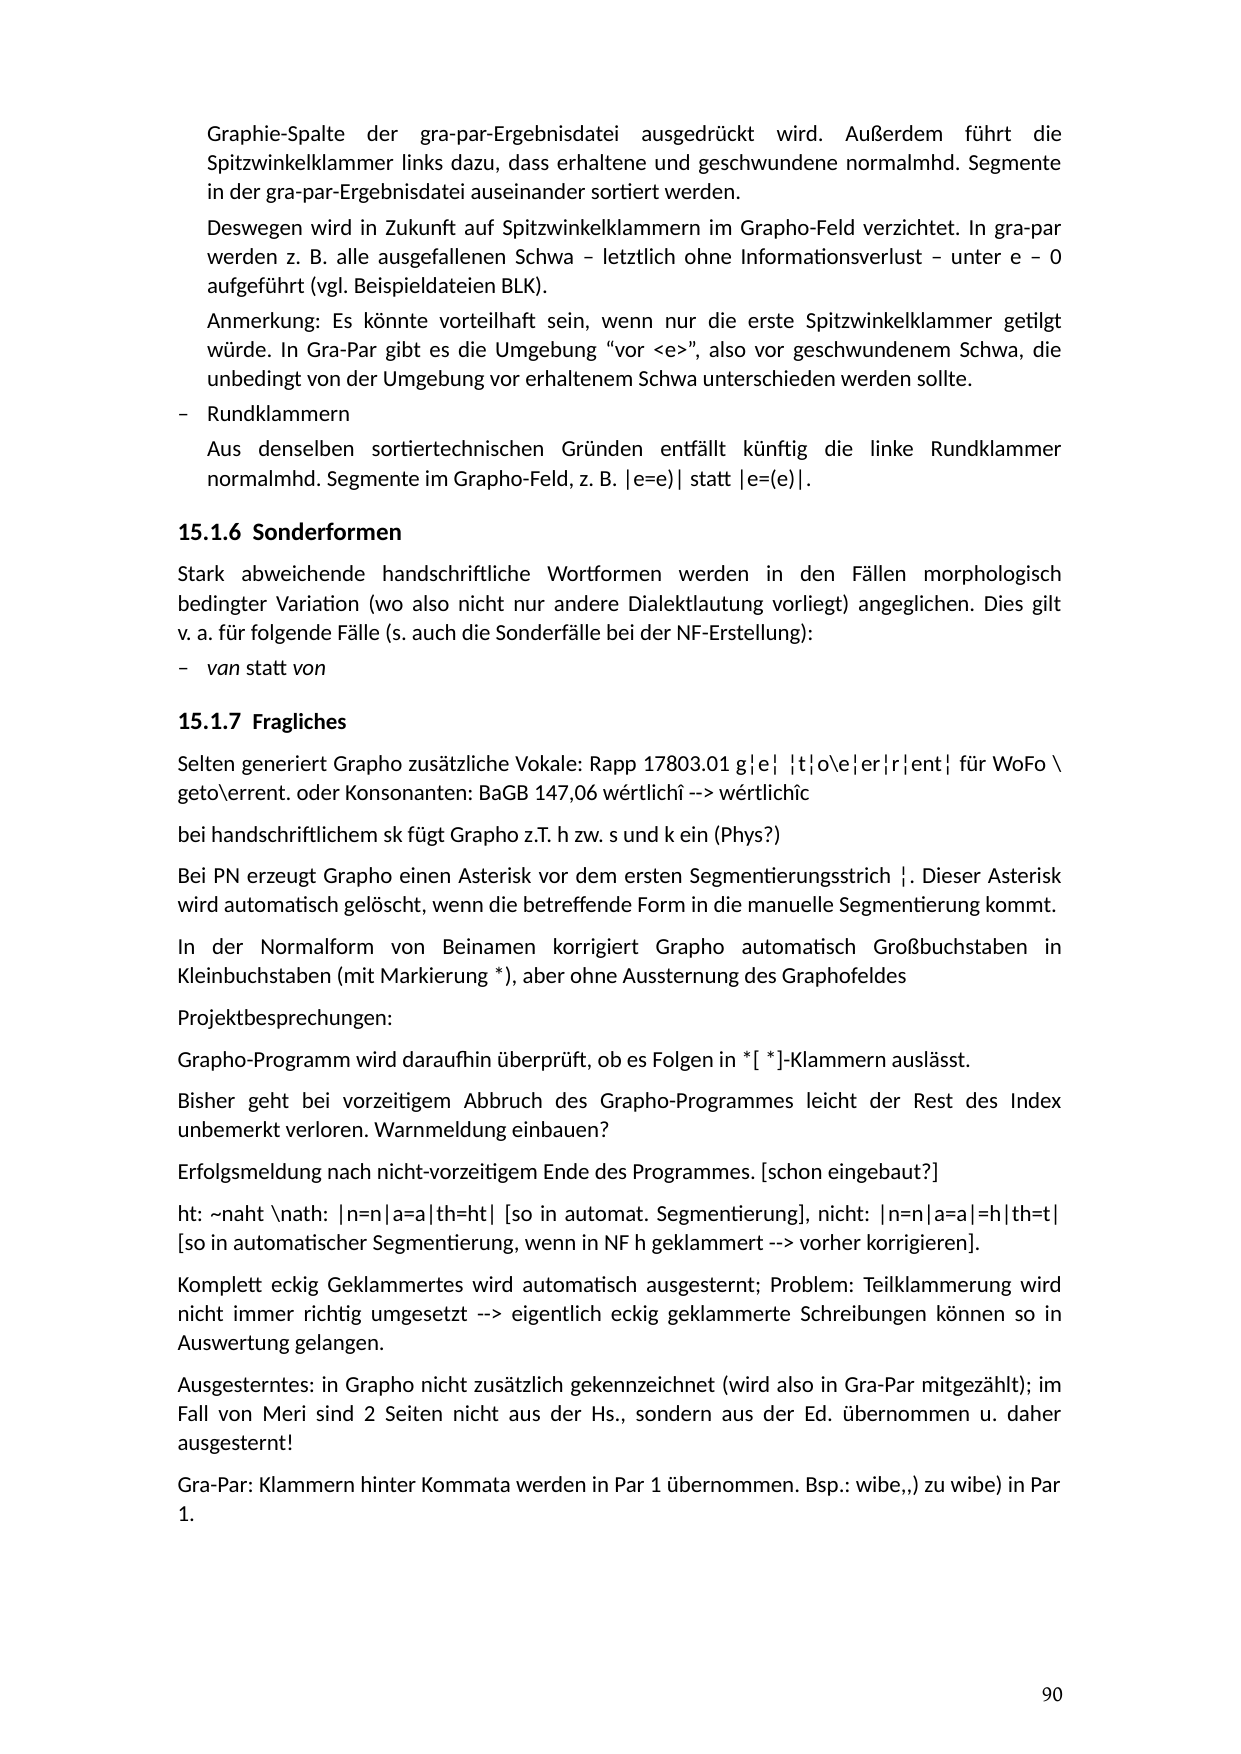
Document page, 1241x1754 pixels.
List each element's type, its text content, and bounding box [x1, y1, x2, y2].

text Grapho-Programm wird daraufhin überprüft, ob es Folgen in *[ *]-Klammern auslässt. [177, 1044, 1063, 1073]
text In der Normalform von Beinamen korrigiert Grapho automatisch Großbuchstaben in Kleinbuchstaben (mit Markierung *), aber ohne Aussternung des Graphofeldes [177, 931, 1063, 989]
text Bisher geht bei vorzeitigem Abbruch des Grapho-Programmes leicht der Rest des Index unbemerkt verloren. Warnmeldung einbauen? [177, 1085, 1063, 1144]
text Bei PN erzeugt Grapho einen Asterisk vor dem ersten Segmentierungsstrich ¦. Dieser Asterisk wird automatisch gelöscht, wenn die betreffende Form in die manuelle Segmentierung kommt. [177, 860, 1063, 919]
text Aus denselben sortiertechnischen Gründen entfällt künftig die linke Rundklammer normalmhd. Segmente im Grapho-Feld, z. B. |e=e)| statt |e=(e)|. [207, 433, 1063, 492]
text Projektbesprechungen: [177, 1002, 1063, 1031]
text – van statt von [177, 652, 1063, 681]
text Graphie-Spalte der gra-par-Ergebnisdatei ausgedrückt wird. Außerdem führt die Spitzwinkelklammer links dazu, dass erhaltene und geschwundene normalmhd. Segmente in der gra-par-Ergebnisdatei auseinander sortiert werden. [207, 118, 1063, 206]
text Anmerkung: Es könnte vorteilhaft sein, wenn nur die erste Spitzwinkelklammer getilgt würde. In Gra-Par gibt es die Umgebung “vor <e>”, also vor geschwundenem Schwa, die unbedingt von der Umgebung vor erhaltenem Schwa unterschieden werden sollte. [207, 305, 1063, 392]
text Stark abweichende handschriftliche Wortformen werden in den Fällen morphologisch bedingter Variation (wo also nicht nur andere Dialektlautung vorliegt) angeglichen. Dies gilt v. a. für folgende Fälle (s. auch die Sonderfälle bei der NF-Erstellung): [177, 558, 1063, 646]
text Komplett eckig Geklammertes wird automatisch ausgesternt; Problem: Teilklammerung wird nicht immer richtig umgesetzt --> eigentlich eckig geklammerte Schreibungen können so in Auswertung gelangen. [177, 1269, 1063, 1356]
text bei handschriftlichem sk fügt Grapho z.T. h zw. s und k ein (Phys?) [177, 819, 1063, 848]
text – Rundklammern [177, 398, 1063, 428]
text Deswegen wird in Zukunft auf Spitzwinkelklammern im Grapho-Feld verzichtet. In gra-par werden z. B. alle ausgefallenen Schwa – letztlich ohne Informationsverlust – unter e – 0 aufgeführt (vgl. Beispieldateien BLK). [207, 212, 1063, 299]
subtitle Sonderformen [177, 517, 1063, 546]
text Gra-Par: Klammern hinter Kommata werden in Par 1 übernommen. Bsp.: wibe,,) zu wibe) in Par 1. [177, 1469, 1063, 1527]
text Ausgesterntes: in Grapho nicht zusätzlich gekennzeichnet (wird also in Gra-Par mitgezählt); im Fall von Meri sind 2 Seiten nicht aus der Hs., sondern aus der Ed. übernommen u. daher ausgesternt! [177, 1369, 1063, 1456]
text Erfolgsmeldung nach nicht-vorzeitigem Ende des Programmes. [schon eingebaut?] [177, 1156, 1063, 1185]
text ht: ~naht \nath: |n=n|a=a|th=ht| [so in automat. Segmentierung], nicht: |n=n|a=a|=h|th=t| [so in automatischer Segmentierung, wenn in NF h geklammert --> vorher korrigieren]. [177, 1198, 1063, 1256]
text Selten generiert Grapho zusätzliche Vokale: Rapp 17803.01 g¦e¦ ¦t¦o\e¦er¦r¦ent¦ für WoFo \geto\errent. oder Konsonanten: BaGB 147,06 wértlichî --> wértlichîc [177, 748, 1063, 806]
subtitle Fragliches [177, 706, 1063, 735]
